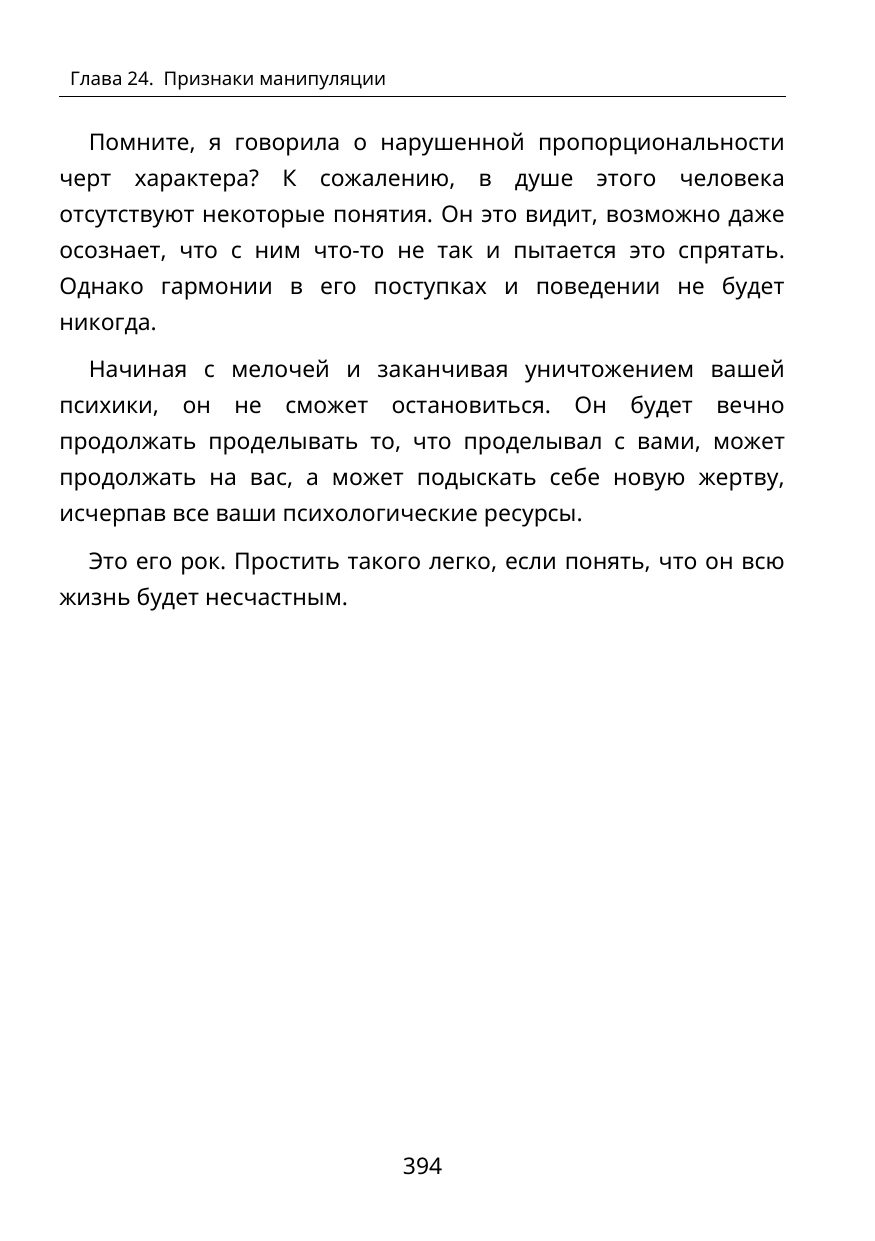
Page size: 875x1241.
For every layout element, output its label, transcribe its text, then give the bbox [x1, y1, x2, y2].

text Это его рок. Простить такого легко, если понять, что он всю жизнь будет несчастным. [59, 545, 786, 612]
text Начиная с мелочей и заканчивая уничтожением вашей психики, он не сможет остановиться. Он будет вечно продолжать проделывать то, что проделывал с вами, может продолжать на вас, а может подыскать себе новую жертву, исчерпав все ваши психологические ресурсы. [59, 353, 786, 528]
text Помните, я говорила о нарушенной пропорциональности черт характера? К сожалению, в душе этого человека отсутствуют некоторые понятия. Он это видит, возможно даже осознает, что с ним что-то не так и пытается это спрятать. Однако гармонии в его поступках и поведении не будет никогда. [59, 126, 786, 337]
